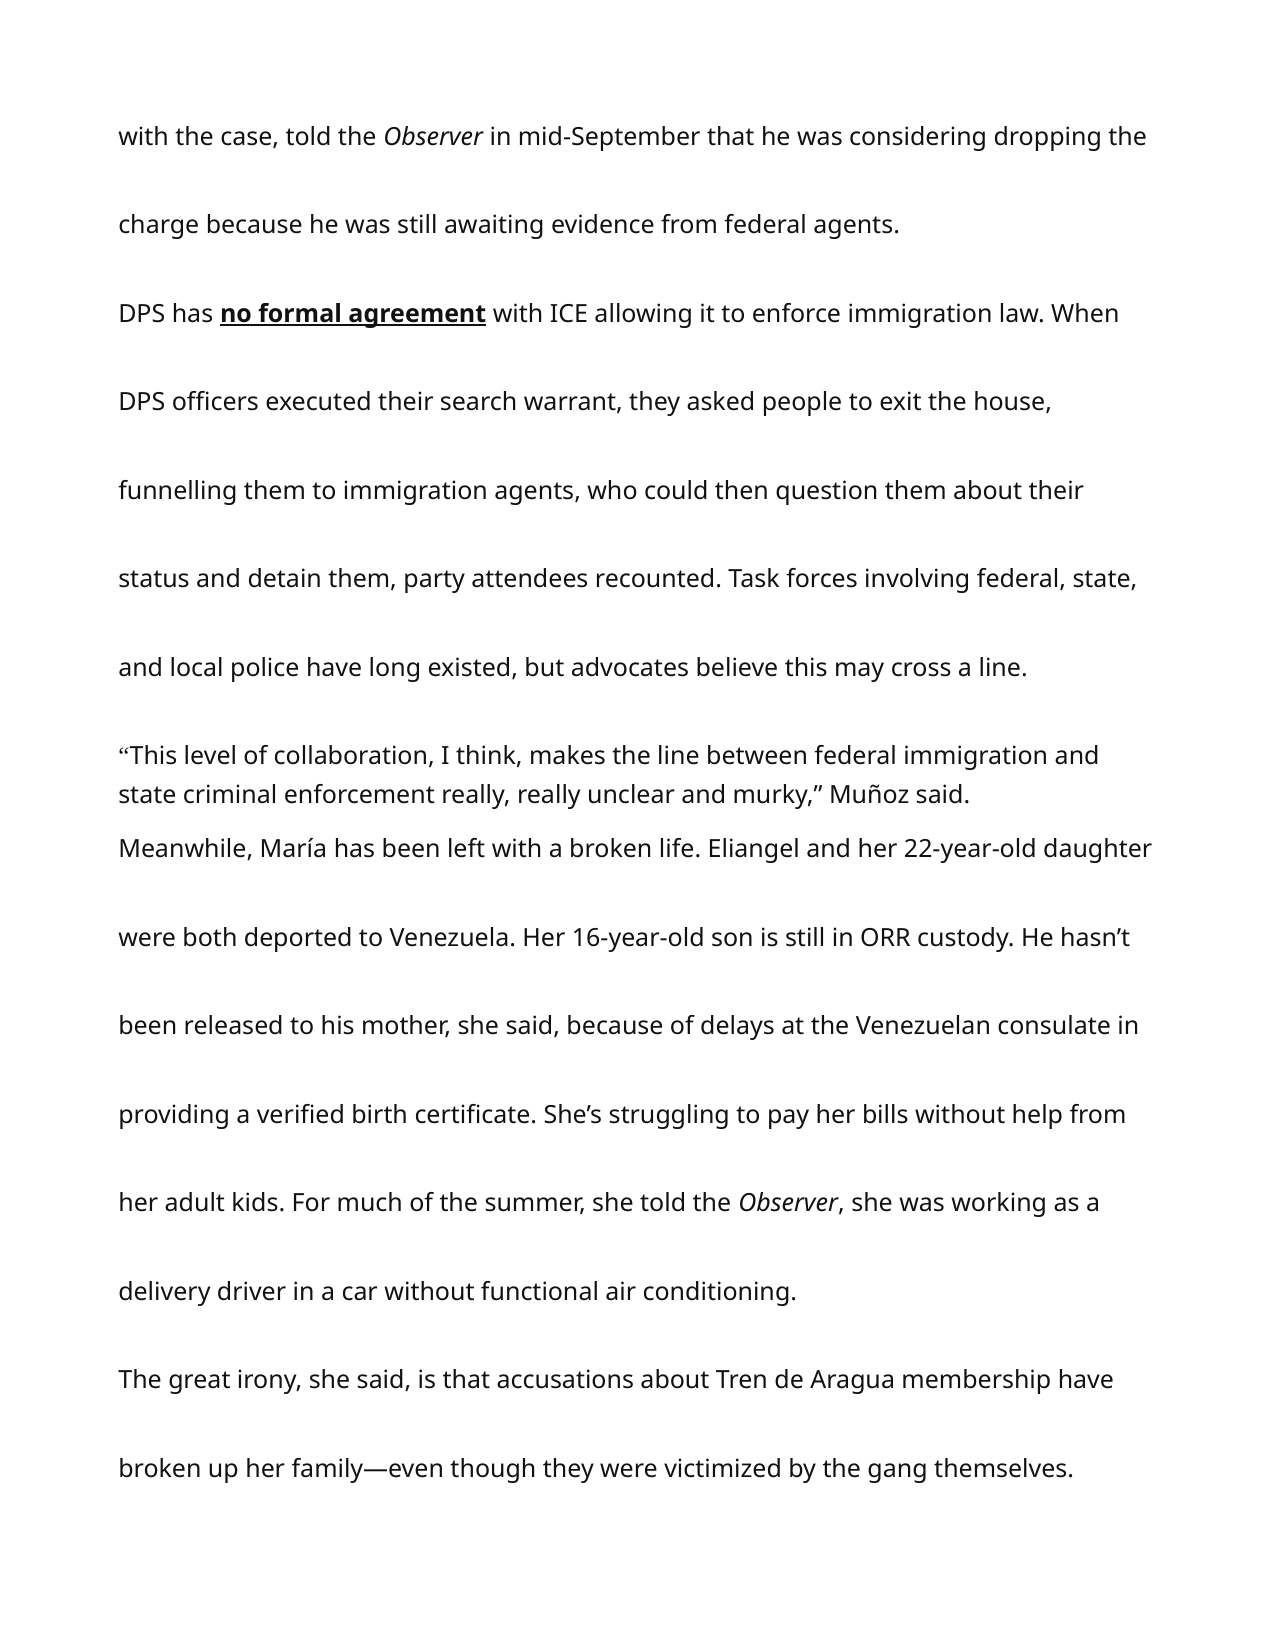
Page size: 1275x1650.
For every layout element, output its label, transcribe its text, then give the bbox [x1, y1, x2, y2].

text DPS has no formal agreement with ICE allowing it to enforce immigration law. When DPS officers executed their search warrant, they asked people to exit the house, funnelling them to immigration agents, who could then question them about their status and detain them, party attendees recounted. Task forces involving federal, state, and local police have long existed, but advocates believe this may cross a line. [118, 295, 1157, 683]
text with the case, told the Observer in mid-September that he was considering dropping the charge because he was still awaiting evidence from federal agents. [118, 118, 1157, 241]
text “This level of collaboration, I think, makes the line between federal immigration and state criminal enforcement really, really unclear and murky,” Muñoz said. [118, 738, 1157, 811]
text The great irony, she said, is that accusations about Tren de Aragua membership have broken up her family—even though they were victimized by the gang themselves. [118, 1362, 1157, 1485]
text Meanwhile, María has been left with a broken life. Eliangel and her 22-year-old daughter were both deported to Venezuela. Her 16-year-old son is still in ORR custody. He hasn’t been released to his mother, she said, because of delays at the Venezuelan consulate in providing a verified birth certificate. She’s struggling to pay her bills without help from her adult kids. For much of the summer, she told the Observer, she was working as a delivery driver in a car without functional air conditioning. [118, 831, 1157, 1308]
